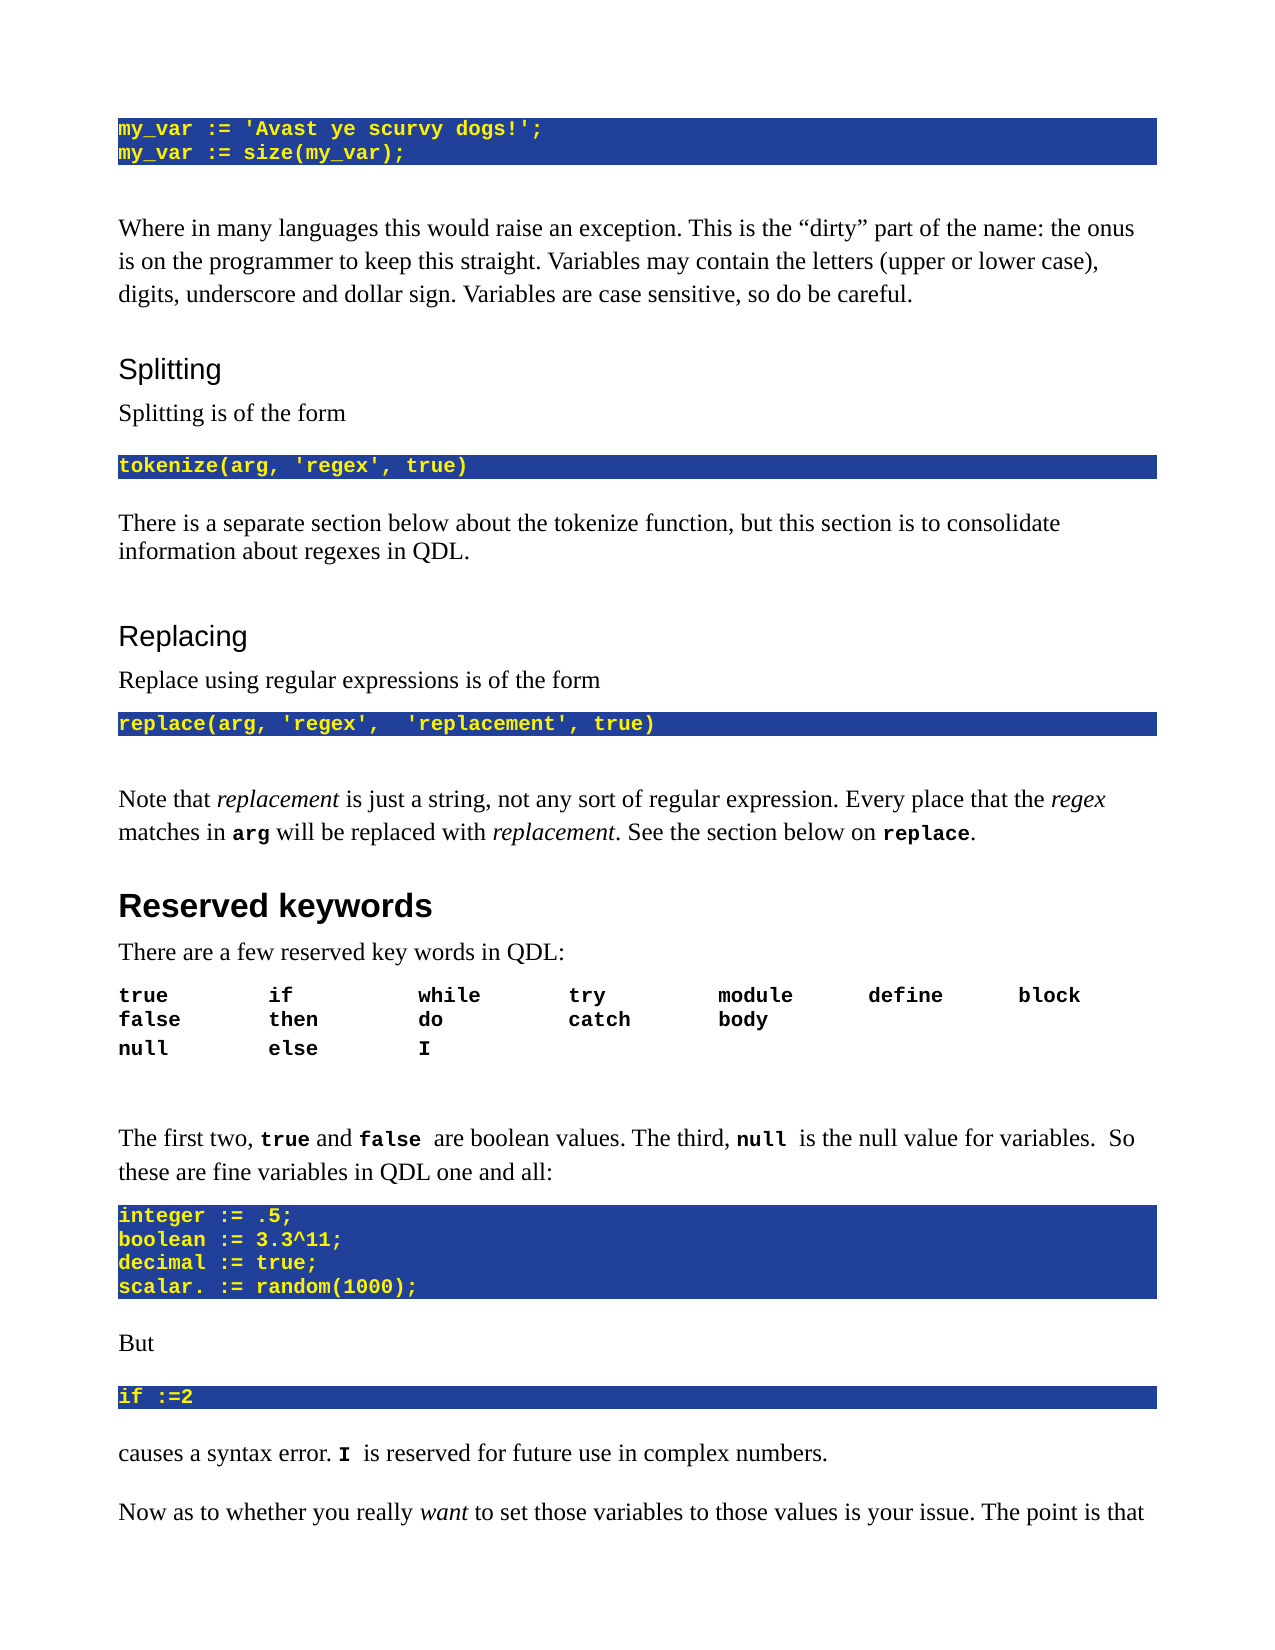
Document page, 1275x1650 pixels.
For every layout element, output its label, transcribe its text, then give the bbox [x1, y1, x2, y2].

subtitle Replacing [118, 619, 1157, 652]
text Now as to whether you really want to set those variables to those values is your issue. The point is that [118, 1468, 1157, 1525]
text scalar. := random(1000); [118, 1276, 1157, 1299]
text Splitting is of the form [118, 398, 1157, 426]
text replace(arg, 'regex', 'replacement', true) [118, 712, 1157, 736]
text Replace using regular expressions is of the form [118, 665, 1157, 694]
text false then do catch body [118, 1008, 1157, 1032]
text The first two, true and false are boolean values. The third, null is the null value for variables. So these are fine variables in QDL one and all: [118, 1091, 1157, 1186]
subtitle Reserved keywords [118, 886, 1157, 925]
text integer := .5; [118, 1205, 1157, 1229]
text boolean := 3.3^11; [118, 1229, 1157, 1252]
text if :=2 [118, 1386, 1157, 1409]
text Note that replacement is just a string, not any sort of regular expression. Every place that the regex matches in arg will be replaced with replacement. See the section below on replace. [118, 784, 1157, 846]
subtitle Splitting [118, 352, 1157, 385]
text my_var := 'Avast ye scurvy dogs!'; [118, 118, 1157, 142]
text causes a syntax error. I is reserved for future use in complex numbers. [118, 1438, 1157, 1468]
text There are a few reserved key words in QDL: [118, 937, 1157, 966]
text my_var := size(my_var); [118, 142, 1157, 165]
text There is a separate section below about the tokenize function, but this section is to consolidate information about regexes in QDL. [118, 508, 1157, 565]
text decimal := true; [118, 1252, 1157, 1276]
text But [118, 1328, 1157, 1357]
text null else I [118, 1032, 1157, 1062]
text Where in many languages this would raise an exception. This is the “dirty” part of the name: the onus is on the programmer to keep this straight. Variables may contain the letters (upper or lower case), digits, underscore and dollar sign. Variables are case sensitive, so do be careful. [118, 213, 1157, 308]
text tokenize(arg, 'regex', true) [118, 455, 1157, 479]
text true if while try module define block [118, 985, 1157, 1008]
